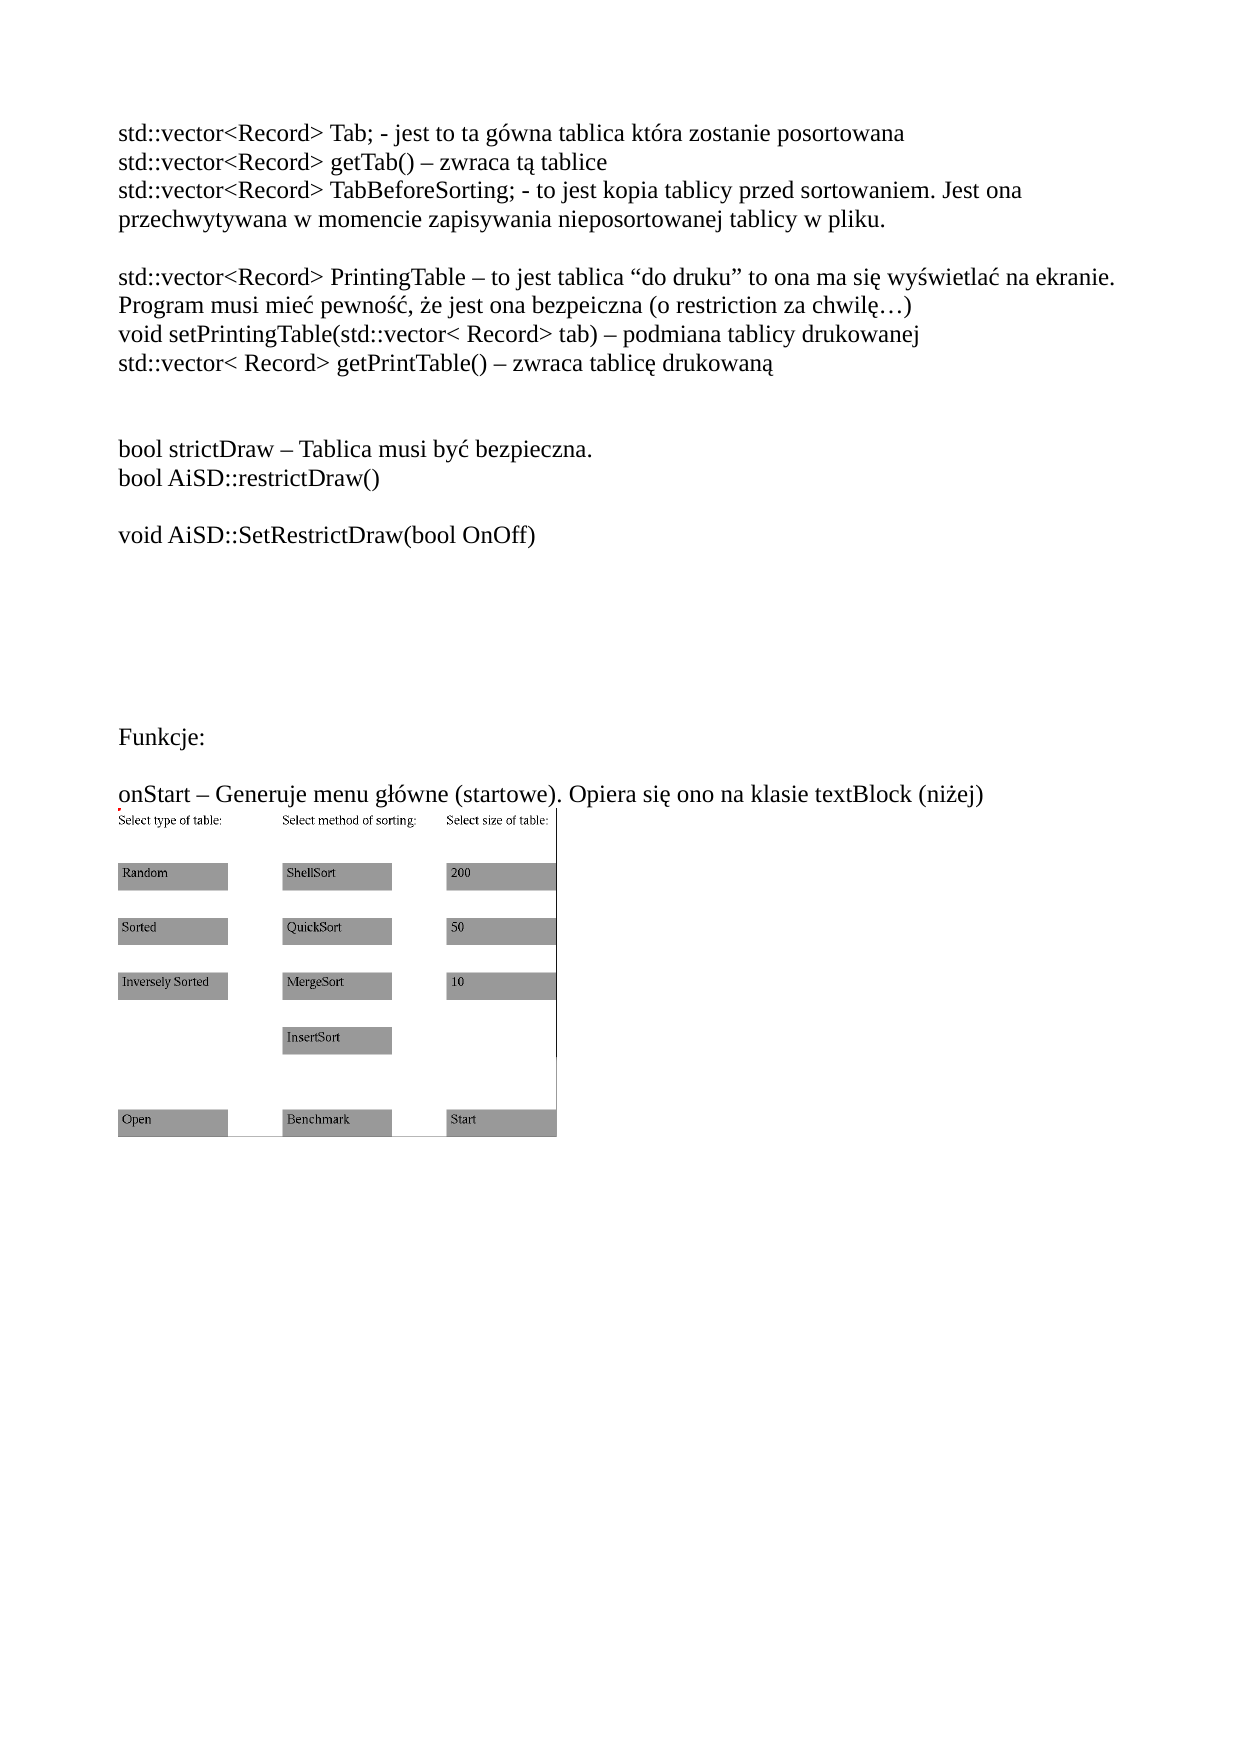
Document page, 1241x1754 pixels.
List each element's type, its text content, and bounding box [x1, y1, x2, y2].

text std::vector<Record> PrintingTable – to jest tablica “do druku” to ona ma się wyświetlać na ekranie. Program musi mieć pewność, że jest ona bezpeiczna (o restriction za chwilę…) [118, 262, 1122, 319]
text std::vector<Record> TabBeforeSorting; - to jest kopia tablicy przed sortowaniem. Jest ona przechwytywana w momencie zapisywania nieposortowanej tablicy w pliku. [118, 176, 1122, 233]
text onStart – Generuje menu główne (startowe). Opiera się ono na klasie textBlock (niżej) [118, 779, 1122, 808]
text Funkcje: [118, 722, 1122, 751]
text std::vector< Record> getPrintTable() – zwraca tablicę drukowaną [118, 348, 1122, 377]
text bool strictDraw – Tablica musi być bezpieczna. [118, 434, 1122, 463]
text void setPrintingTable(std::vector< Record> tab) – podmiana tablicy drukowanej [118, 319, 1122, 348]
text void AiSD::SetRestrictDraw(bool OnOff) [118, 521, 1122, 549]
text std::vector<Record> Tab; - jest to ta gówna tablica która zostanie posortowana [118, 118, 1122, 147]
text std::vector<Record> getTab() – zwraca tą tablice [118, 147, 1122, 176]
text bool AiSD::restrictDraw() [118, 463, 1122, 492]
